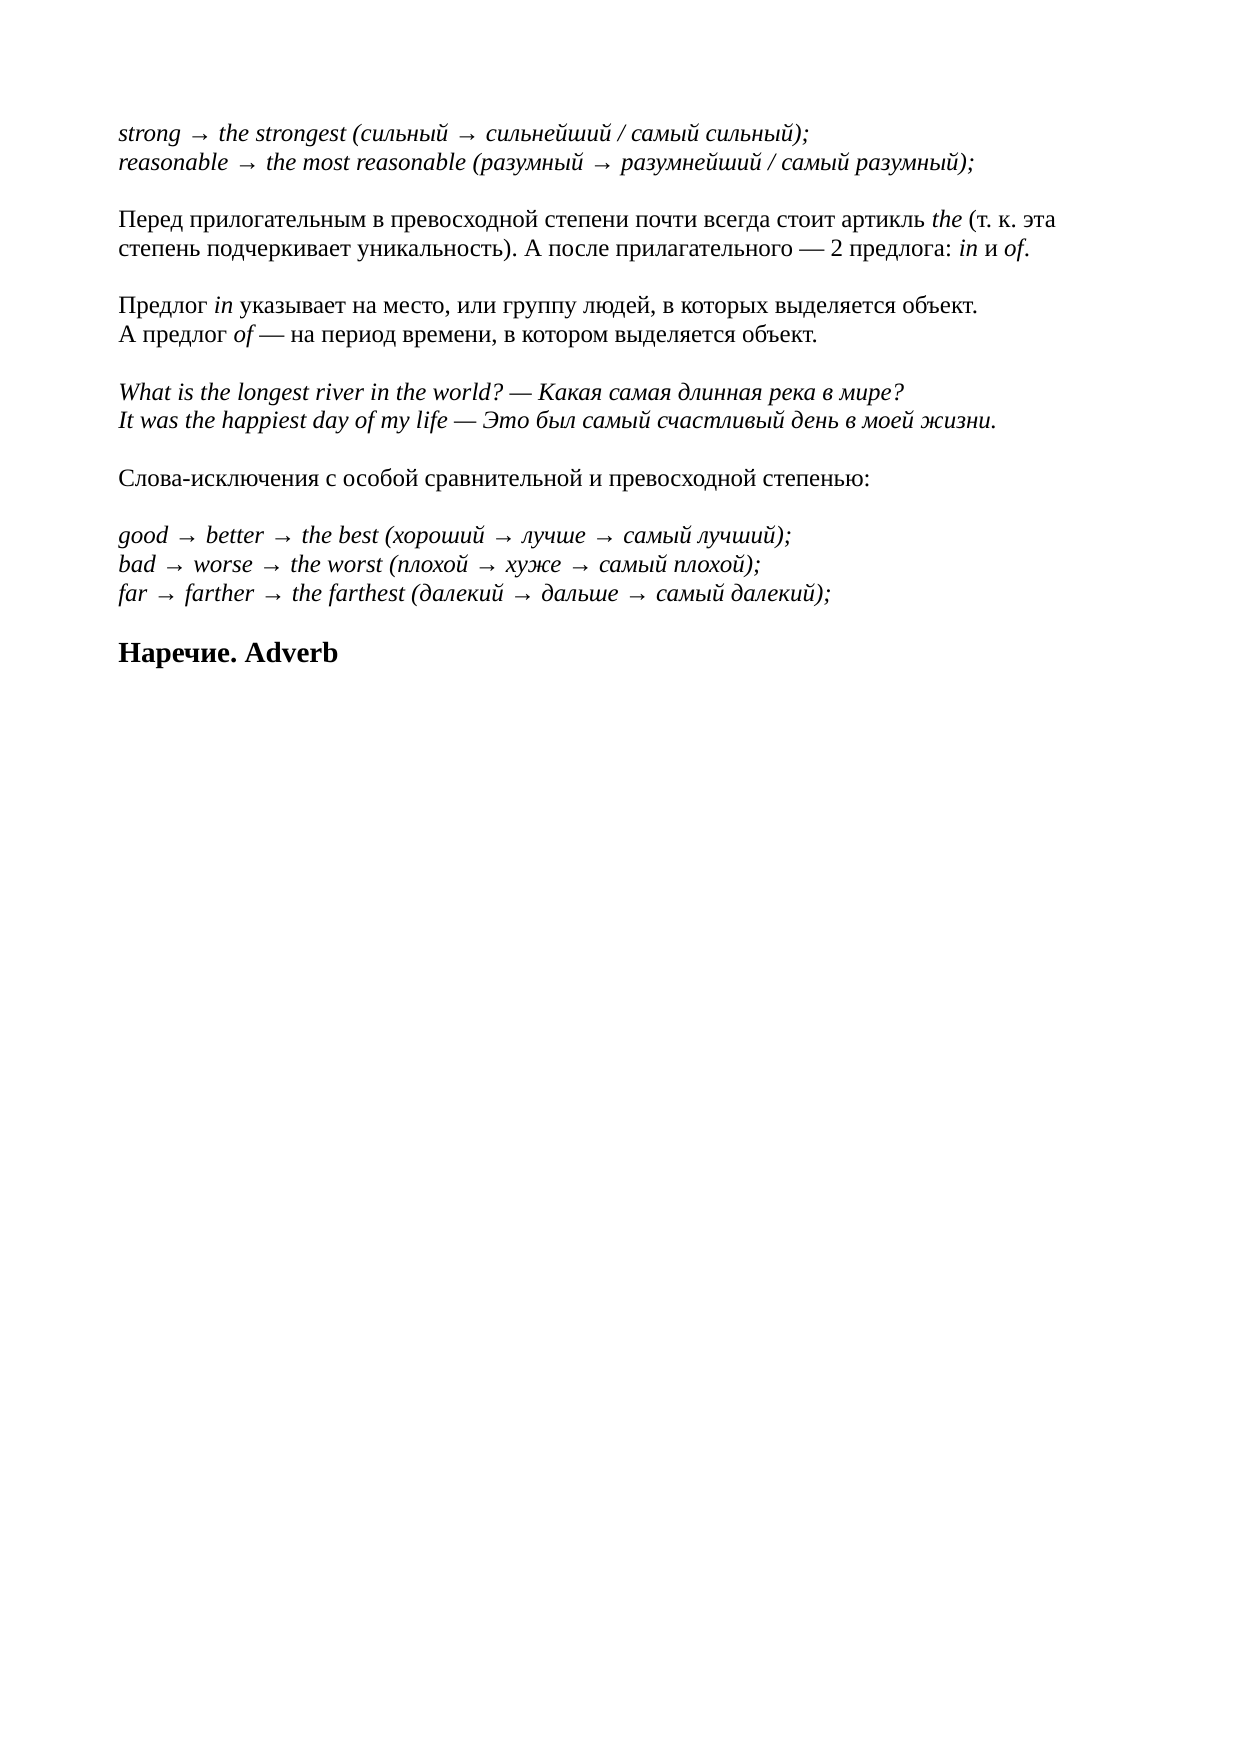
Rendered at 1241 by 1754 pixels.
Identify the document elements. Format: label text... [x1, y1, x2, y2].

text It was the happiest day of my life — Это был самый счастливый день в моей жизни. [118, 406, 1122, 434]
text strong → the strongest (сильный → сильнейший / самый сильный); [118, 118, 1122, 147]
text What is the longest river in the world? — Какая самая длинная река в мире? [118, 377, 1122, 406]
text Предлог in указывает на место, или группу людей, в которых выделяется объект. [118, 291, 1122, 319]
text bad → worse → the worst (плохой → хуже → самый плохой); [118, 549, 1122, 578]
text Перед прилогательным в превосходной степени почти всегда стоит артикль the (т. к. эта степень подчеркивает уникальность). А после прилагательного — 2 предлога: in и of. [118, 204, 1122, 262]
text good → better → the best (хороший → лучше → самый лучший); [118, 521, 1122, 549]
text far → farther → the farthest (далекий → дальше → самый далекий); [118, 578, 1122, 607]
text Слова-исключения с особой сравнительной и превосходной степенью: [118, 463, 1122, 492]
text reasonable → the most reasonable (разумный → разумнейший / самый разумный); [118, 147, 1122, 176]
text Наречие. Adverb [118, 636, 1122, 669]
text А предлог of — на период времени, в котором выделяется объект. [118, 319, 1122, 348]
